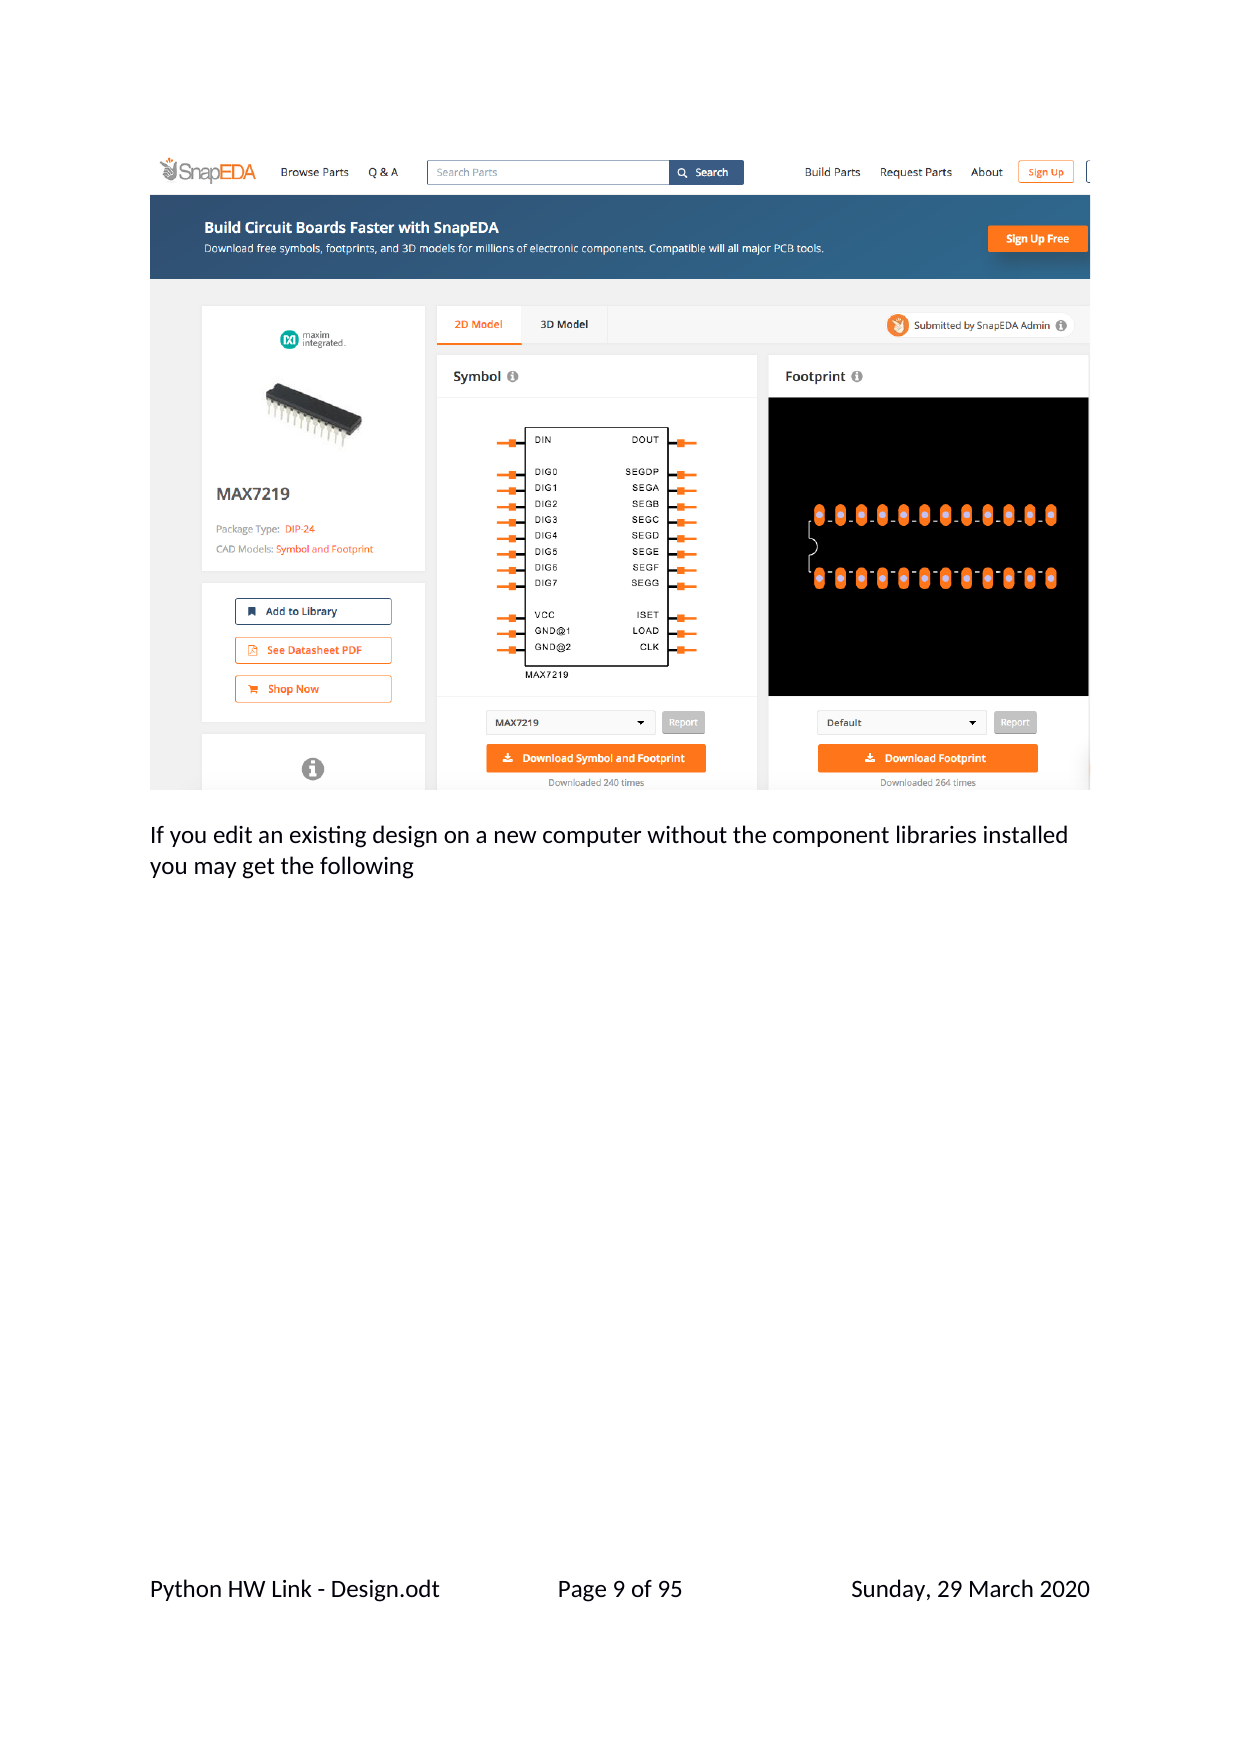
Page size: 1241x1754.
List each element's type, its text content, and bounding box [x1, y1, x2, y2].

text If you edit an existing design on a new computer without the component libraries installed you may get the following [150, 820, 1090, 881]
picture [150, 150, 1091, 790]
